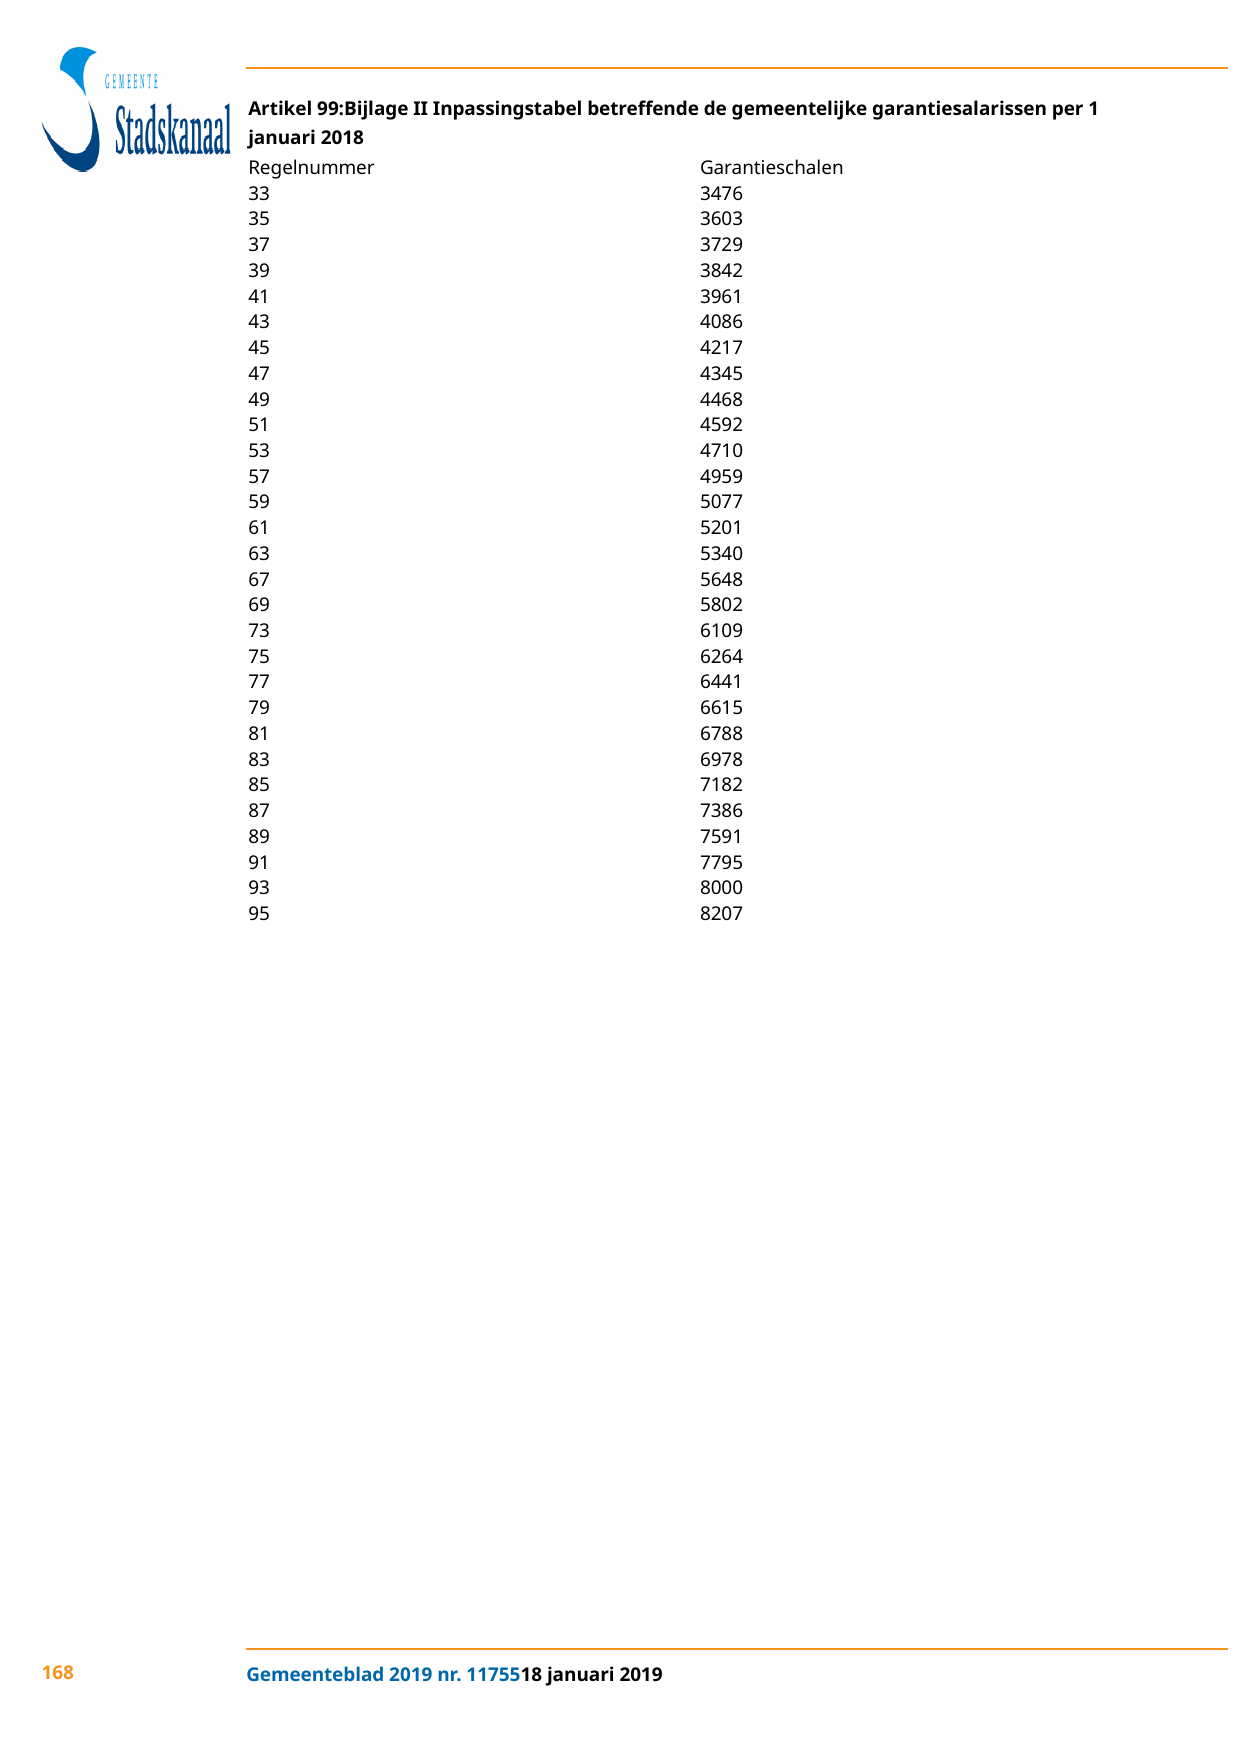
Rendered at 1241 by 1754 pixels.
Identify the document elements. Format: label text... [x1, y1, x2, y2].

table_cell 69 [248, 592, 700, 617]
table_cell 63 [248, 540, 700, 566]
table_cell 7795 [700, 849, 1152, 874]
table_cell 4217 [700, 334, 1152, 360]
table_cell 59 [248, 489, 700, 514]
table_cell 67 [248, 566, 700, 592]
table_cell 3842 [700, 257, 1152, 283]
table_cell 6441 [700, 669, 1152, 694]
table_cell 49 [248, 386, 700, 411]
table_cell 37 [248, 231, 700, 257]
table_cell 3729 [700, 231, 1152, 257]
table_cell 81 [248, 720, 700, 746]
table_cell 8000 [700, 875, 1152, 900]
table_cell 3476 [700, 180, 1152, 206]
table_header Garantieschalen [700, 154, 1152, 180]
table_cell 3961 [700, 283, 1152, 308]
table_cell 8207 [700, 900, 1152, 926]
table_cell 89 [248, 823, 700, 849]
table_cell 75 [248, 643, 700, 669]
table_cell 47 [248, 360, 700, 386]
table_cell 61 [248, 514, 700, 540]
table_cell 5077 [700, 489, 1152, 514]
table_cell 7182 [700, 772, 1152, 797]
table_cell 53 [248, 437, 700, 463]
table_cell 41 [248, 283, 700, 308]
table_cell 91 [248, 849, 700, 874]
table_cell 85 [248, 772, 700, 797]
table_cell 7591 [700, 823, 1152, 849]
table_cell 7386 [700, 798, 1152, 823]
table_cell 5802 [700, 592, 1152, 617]
table_cell 4086 [700, 309, 1152, 334]
table_cell 4468 [700, 386, 1152, 411]
table_cell 6788 [700, 720, 1152, 746]
table_cell 57 [248, 463, 700, 489]
table_cell 33 [248, 180, 700, 206]
text Artikel 99:Bijlage II Inpassingstabel betreffende de gemeentelijke garantiesalarissen per 1 januari 2018 [248, 95, 1152, 150]
table_cell 6264 [700, 643, 1152, 669]
table_cell 4592 [700, 411, 1152, 437]
table_cell 43 [248, 309, 700, 334]
table_cell 35 [248, 206, 700, 231]
table_cell 5340 [700, 540, 1152, 566]
table_cell 6978 [700, 746, 1152, 772]
table_cell 51 [248, 411, 700, 437]
table_cell 87 [248, 798, 700, 823]
table_cell 79 [248, 695, 700, 720]
table_cell 5201 [700, 514, 1152, 540]
table_cell 3603 [700, 206, 1152, 231]
table_cell 73 [248, 617, 700, 643]
table_cell 77 [248, 669, 700, 694]
table_cell 6615 [700, 695, 1152, 720]
table_cell 4710 [700, 437, 1152, 463]
table_cell 4345 [700, 360, 1152, 386]
table_cell 39 [248, 257, 700, 283]
table_cell 93 [248, 875, 700, 900]
table_cell 4959 [700, 463, 1152, 489]
table_cell 95 [248, 900, 700, 926]
table_cell 45 [248, 334, 700, 360]
table_header Regelnummer [248, 154, 700, 180]
table_cell 5648 [700, 566, 1152, 592]
table_cell 6109 [700, 617, 1152, 643]
picture [41, 47, 231, 172]
table_cell 83 [248, 746, 700, 772]
